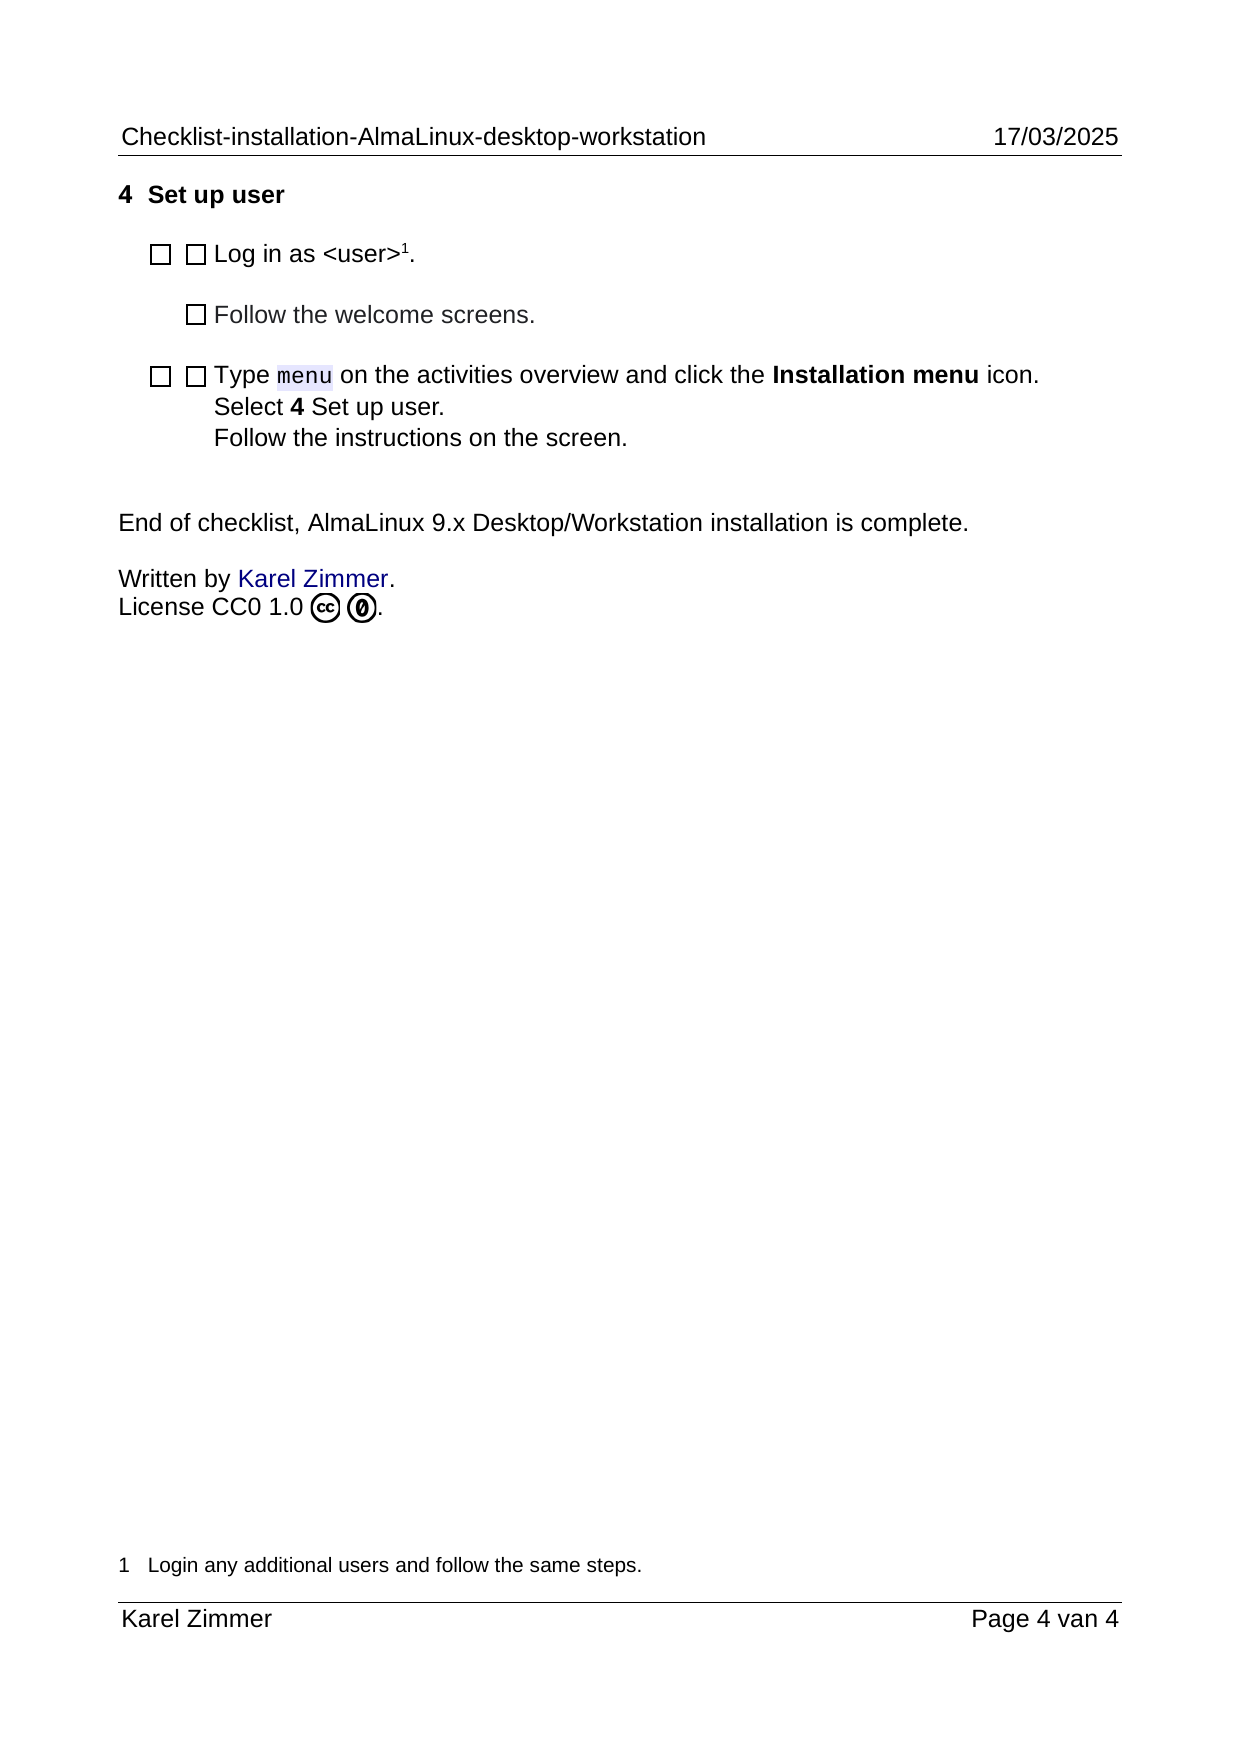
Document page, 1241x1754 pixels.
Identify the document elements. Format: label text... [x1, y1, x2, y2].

table_cell Type menu on the activities overview and click the Installation menu icon. [213, 360, 1122, 392]
table_cell Follow the instructions on the screen. [213, 423, 1122, 453]
table_header Log in as <user>. [213, 239, 1122, 269]
table_header [177, 239, 213, 269]
table_cell [118, 300, 142, 330]
table_cell [177, 330, 213, 360]
text License CC0 1.0 [118, 593, 310, 622]
table_cell [142, 269, 177, 300]
table_cell [213, 330, 1122, 360]
table_cell [177, 300, 213, 330]
table_cell [118, 423, 142, 453]
table_cell Select 4 Set up user. [213, 392, 1122, 422]
table_cell [118, 392, 142, 422]
table_cell [177, 269, 213, 300]
table_cell Follow the welcome screens. [213, 300, 1122, 330]
table_cell [118, 269, 142, 300]
picture [310, 593, 340, 623]
table_cell [177, 423, 213, 453]
table_cell [213, 269, 1122, 300]
table_cell [118, 360, 142, 392]
text . [377, 593, 1122, 622]
text Written by Karel Zimmer. [118, 565, 1122, 593]
table_cell [177, 392, 213, 422]
table_header [118, 239, 142, 269]
text End of checklist, AlmaLinux 9.x Desktop/Workstation installation is complete. [118, 509, 1122, 537]
table_cell [142, 423, 177, 453]
table_header [142, 239, 177, 269]
picture [347, 593, 377, 623]
table_cell [142, 300, 177, 330]
list Set up user [118, 177, 1122, 211]
table_cell [142, 360, 177, 392]
table_cell [177, 360, 213, 392]
table_cell [142, 330, 177, 360]
table_cell [142, 392, 177, 422]
table_cell [118, 330, 142, 360]
